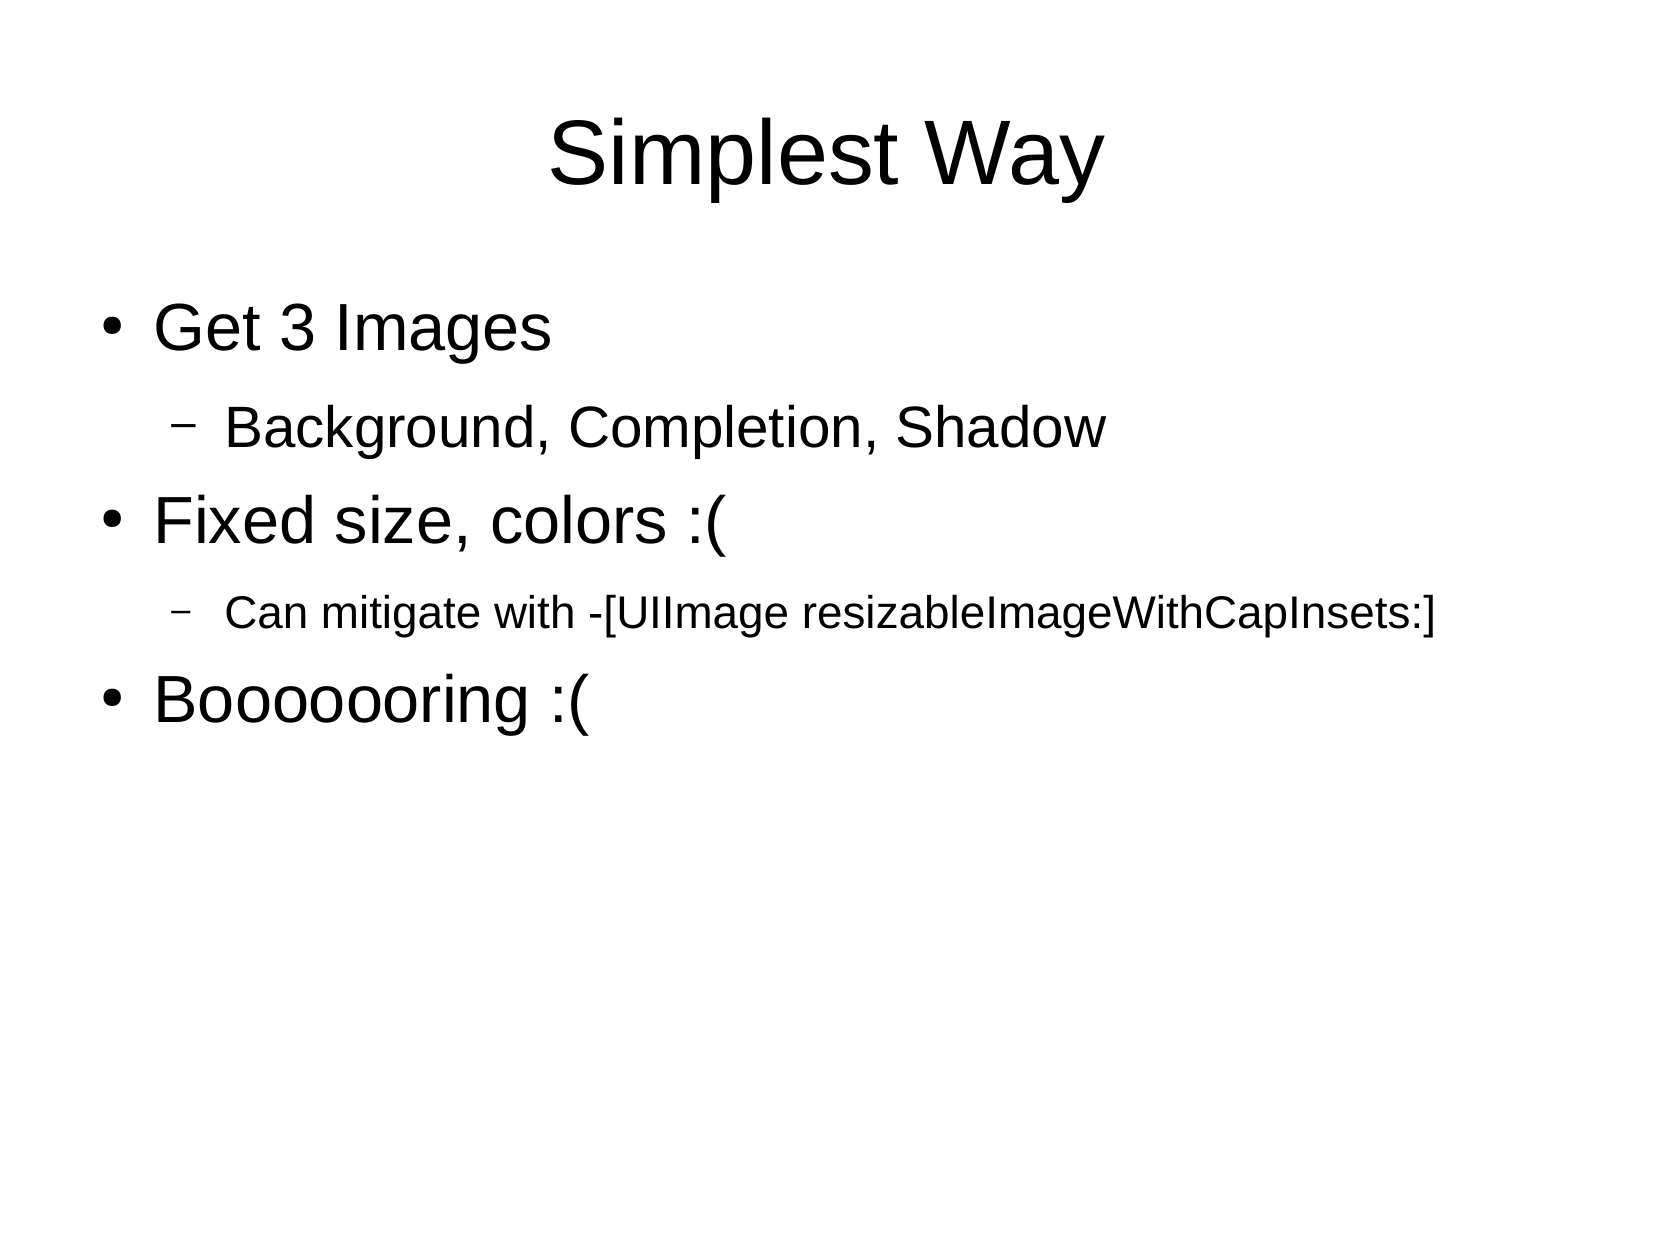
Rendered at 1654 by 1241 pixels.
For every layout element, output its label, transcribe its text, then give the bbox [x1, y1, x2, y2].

list Get 3 Images Background, Completion, Shadow Fixed size, colors :( Can mitigate with -[UIImage resizableImageWithCapInsets:] Booooooring :( [82, 290, 1538, 1010]
title Simplest Way [82, 49, 1571, 257]
